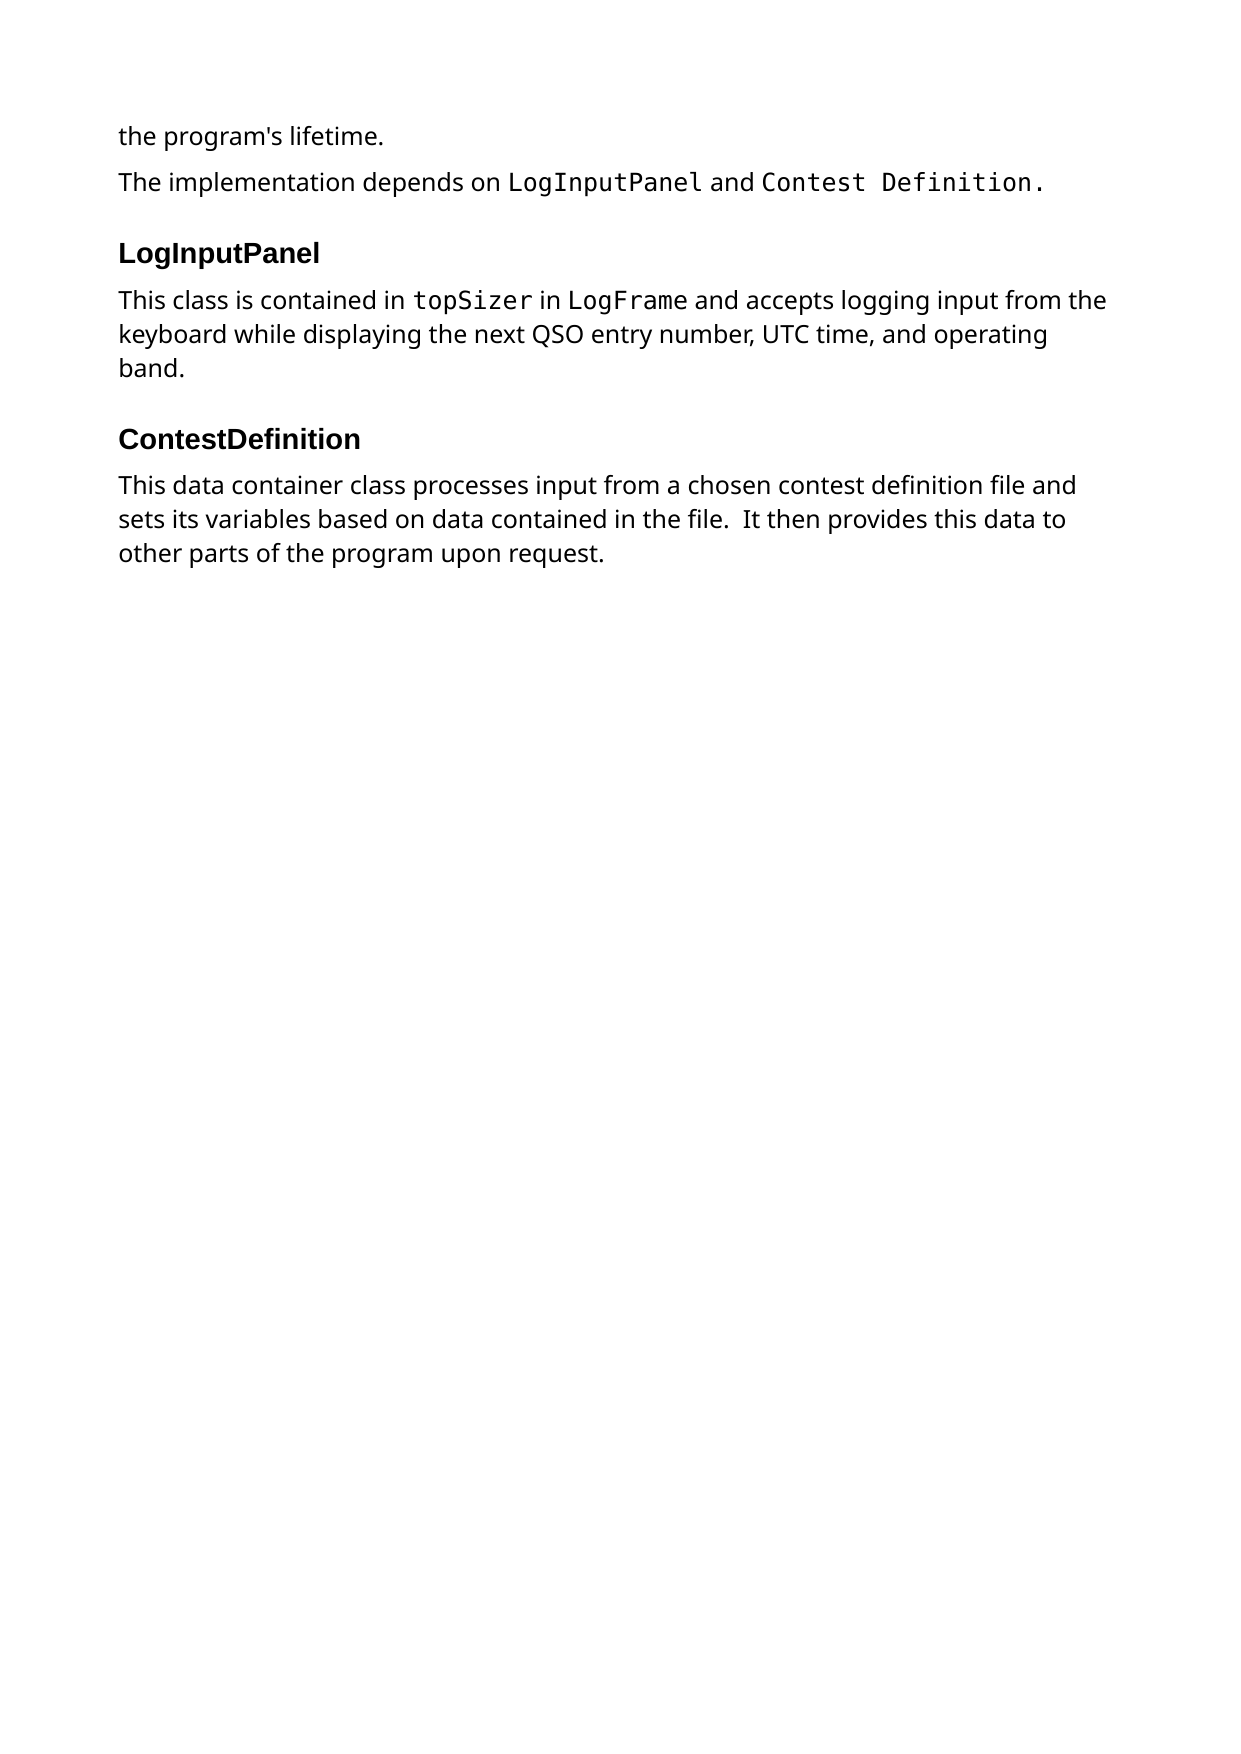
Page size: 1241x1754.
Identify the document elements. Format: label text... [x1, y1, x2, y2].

text This class is contained in topSizer in LogFrame and accepts logging input from the keyboard while displaying the next QSO entry number, UTC time, and operating band. [118, 282, 1122, 384]
text the program's lifetime. [118, 118, 1122, 152]
subtitle LogInputPanel [118, 236, 1122, 270]
subtitle ContestDefinition [118, 422, 1122, 456]
text This data container class processes input from a chosen contest definition file and sets its variables based on data contained in the file. It then provides this data to other parts of the program upon request. [118, 468, 1122, 570]
text The implementation depends on LogInputPanel and Contest Definition. [118, 165, 1122, 199]
